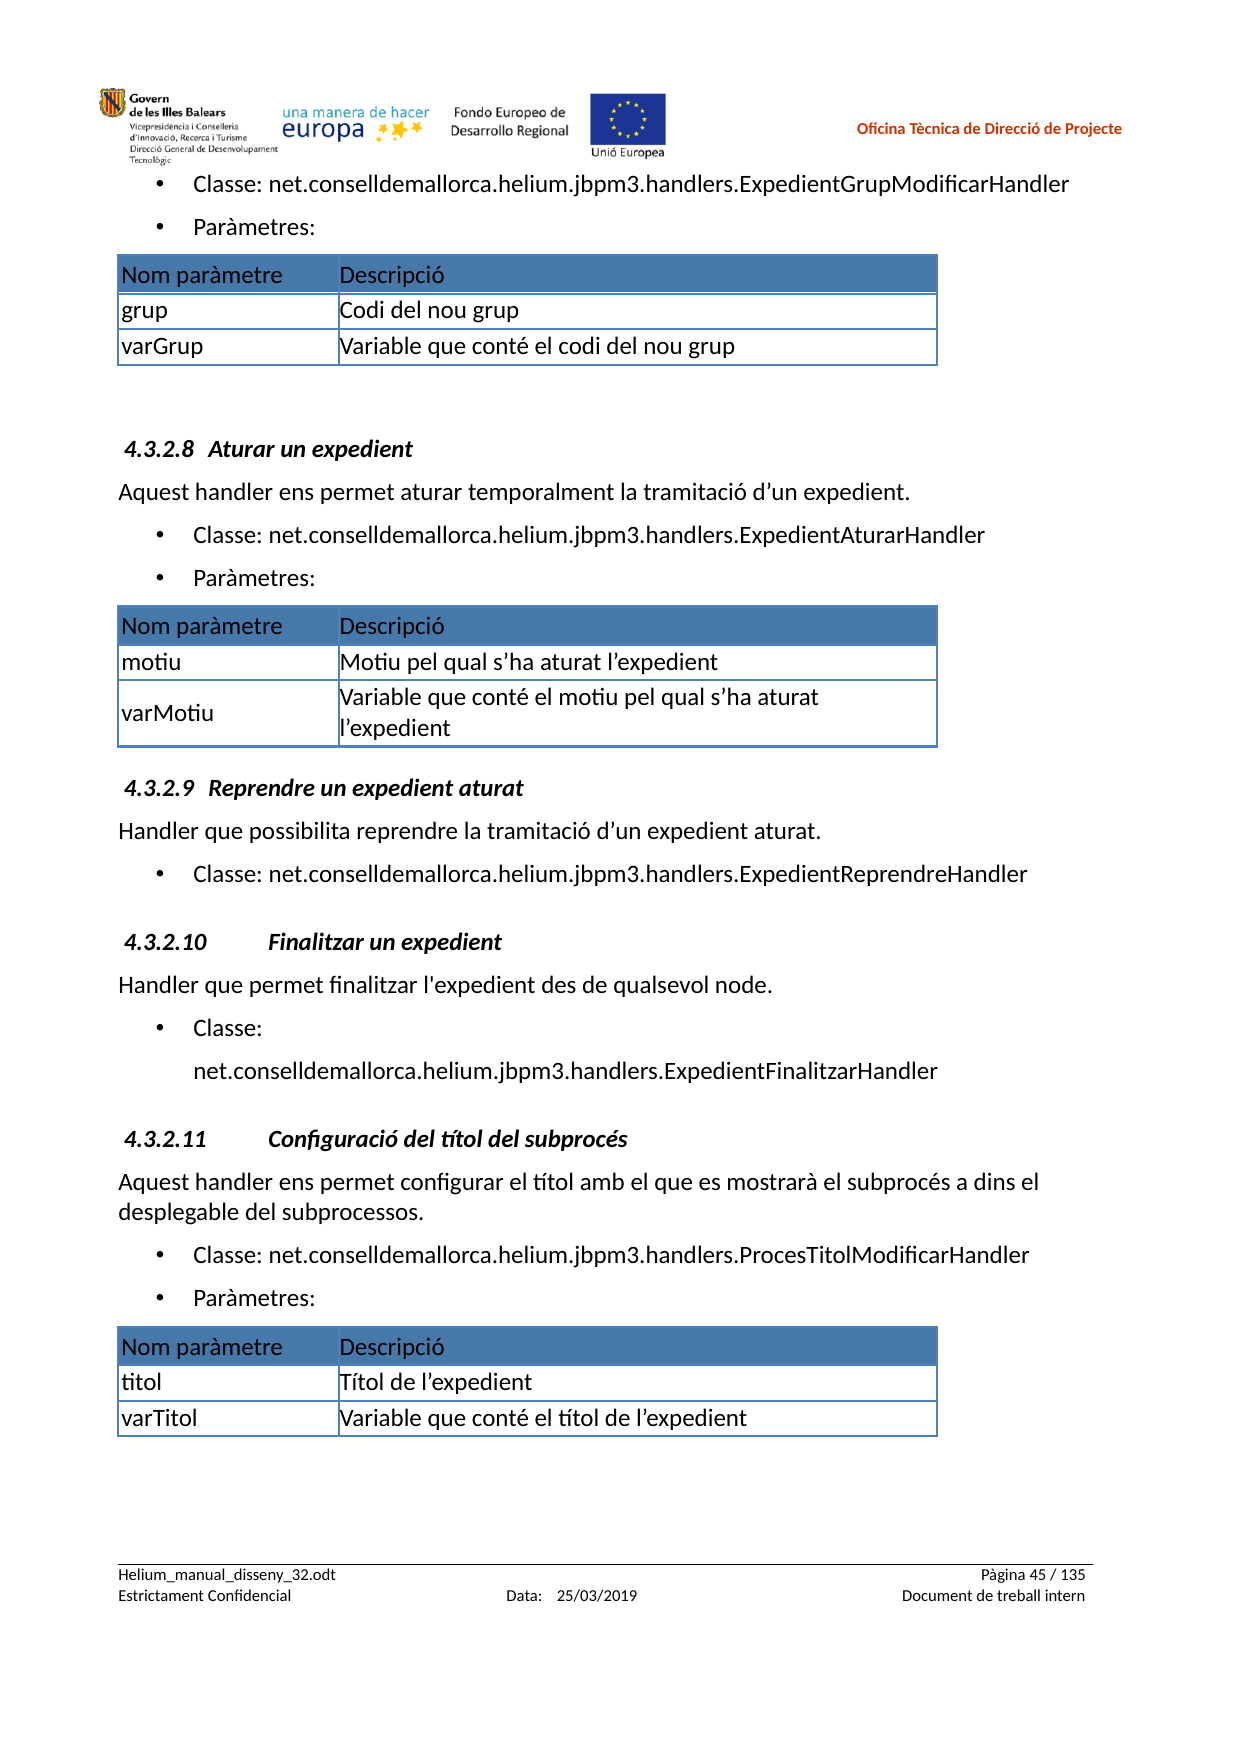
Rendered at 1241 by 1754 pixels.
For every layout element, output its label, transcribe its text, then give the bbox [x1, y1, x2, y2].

table_cell Codi del nou grup [340, 295, 936, 328]
table_header Nom paràmetre [119, 256, 338, 292]
subtitle Configuració del títol del subprocés [118, 1123, 1122, 1153]
list Paràmetres: [156, 1283, 1122, 1313]
table_cell varGrup [119, 330, 338, 363]
table_header Descripció [340, 608, 936, 644]
list net.conselldemallorca.helium.jbpm3.handlers.ExpedientFinalitzarHandler [156, 1055, 1122, 1086]
table_cell Títol de l’expedient [340, 1366, 936, 1399]
list Classe: net.conselldemallorca.helium.jbpm3.handlers.ProcesTitolModificarHandler [156, 1239, 1122, 1270]
table_cell Motiu pel qual s’ha aturat l’expedient [340, 646, 936, 679]
text Aquest handler ens permet aturar temporalment la tramitació d’un expedient. [118, 476, 1122, 507]
table_header Descripció [340, 1328, 936, 1364]
list Paràmetres: [156, 562, 1122, 593]
subtitle Finalitzar un expedient [118, 926, 1122, 957]
table_cell titol [119, 1366, 338, 1399]
table_header Descripció [340, 256, 936, 292]
list Classe: net.conselldemallorca.helium.jbpm3.handlers.ExpedientReprendreHandler [156, 858, 1122, 889]
subtitle Reprendre un expedient aturat [118, 772, 1122, 803]
table_header Nom paràmetre [119, 1328, 338, 1364]
text Handler que permet finalitzar l'expedient des de qualsevol node. [118, 969, 1122, 1000]
list Classe: net.conselldemallorca.helium.jbpm3.handlers.ExpedientAturarHandler [156, 519, 1122, 550]
list Classe: net.conselldemallorca.helium.jbpm3.handlers.ExpedientGrupModificarHandler [156, 168, 1122, 198]
list Classe: [156, 1012, 1122, 1043]
table_cell varMotiu [119, 681, 338, 745]
table_cell Variable que conté el motiu pel qual s’ha aturat l’expedient [340, 681, 936, 745]
table_cell varTitol [119, 1402, 338, 1435]
table_cell motiu [119, 646, 338, 679]
subtitle Aturar un expedient [118, 433, 1122, 464]
table_cell Variable que conté el títol de l’expedient [340, 1402, 936, 1435]
table_header Nom paràmetre [119, 608, 338, 644]
table_cell grup [119, 295, 338, 328]
text Aquest handler ens permet configurar el títol amb el que es mostrarà el subprocés a dins el desplegable del subprocessos. [118, 1166, 1122, 1227]
table_cell Variable que conté el codi del nou grup [340, 330, 936, 363]
text Handler que possibilita reprendre la tramitació d’un expedient aturat. [118, 815, 1122, 846]
list Paràmetres: [156, 211, 1122, 241]
picture [99, 87, 668, 166]
